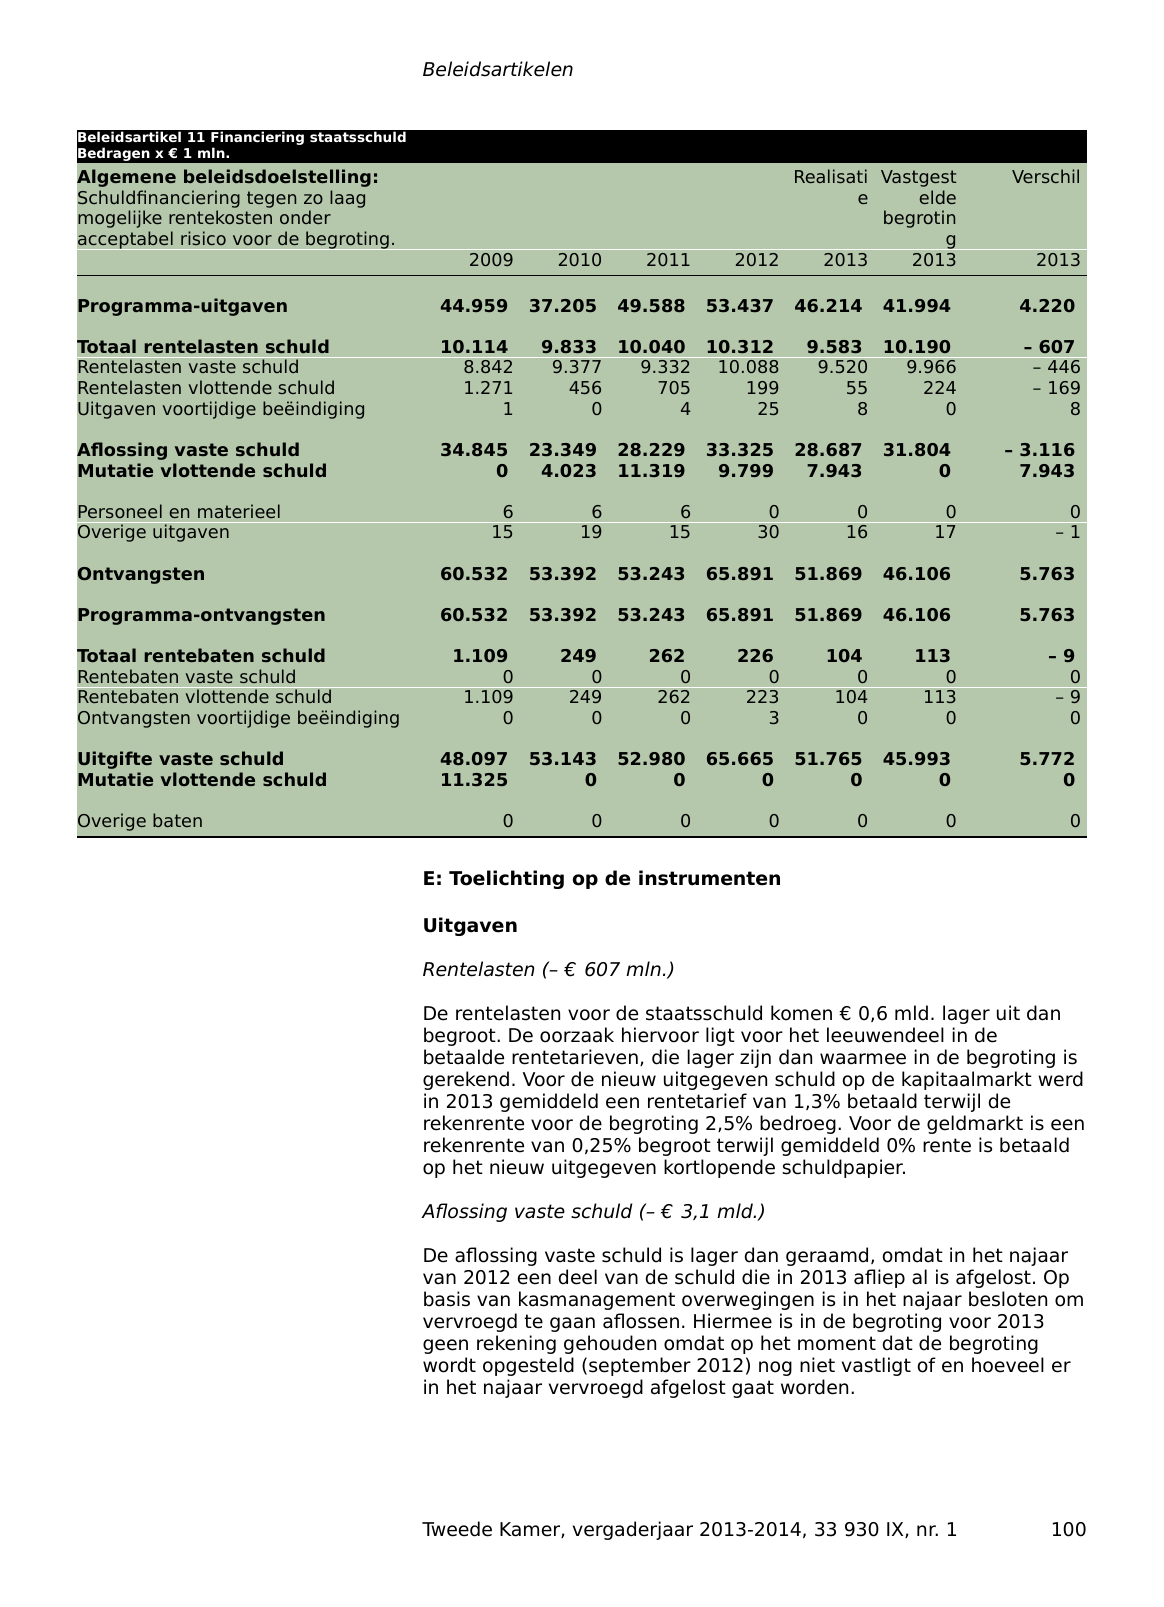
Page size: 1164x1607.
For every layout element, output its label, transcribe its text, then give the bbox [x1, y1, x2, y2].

table_cell [608, 316, 697, 337]
table_cell 16 [785, 523, 874, 543]
table_cell [431, 584, 519, 605]
table_cell 53.392 [520, 564, 608, 584]
table_cell [697, 276, 785, 296]
table_cell 55 [785, 378, 874, 399]
table_cell 0 [874, 502, 962, 522]
table_cell Rentebaten vaste schuld [77, 667, 431, 687]
table_cell 9.583 [785, 337, 874, 357]
table_cell 28.229 [608, 440, 697, 461]
table_cell [874, 276, 962, 296]
table_cell – 169 [963, 378, 1087, 399]
table_cell [77, 481, 431, 502]
table_cell – 607 [963, 337, 1087, 357]
table_cell 25 [697, 399, 785, 419]
table_cell 0 [431, 708, 519, 729]
table_cell [520, 419, 608, 440]
table_cell [520, 316, 608, 337]
table_cell 15 [431, 523, 519, 543]
table_cell 45.993 [874, 749, 962, 770]
table_cell 41.994 [874, 296, 962, 316]
table_cell 104 [785, 688, 874, 708]
table_cell 0 [608, 770, 697, 791]
table_cell 6 [608, 502, 697, 522]
table_cell 0 [697, 770, 785, 791]
table_cell 30 [697, 523, 785, 543]
table_cell [608, 163, 697, 249]
table_cell 0 [520, 770, 608, 791]
table_cell 104 [785, 646, 874, 667]
table_cell Verschil [963, 163, 1087, 249]
table_cell 46.106 [874, 605, 962, 626]
table_header Beleidsartikel 11 Financiering staatsschuld Bedragen x € 1 mln. [77, 130, 1087, 161]
table_cell 5.763 [963, 605, 1087, 626]
table_cell 52.980 [608, 749, 697, 770]
table_cell [963, 481, 1087, 502]
table_cell 8 [785, 399, 874, 419]
table_cell Totaal rentebaten schuld [77, 646, 431, 667]
table_cell [874, 543, 962, 564]
table_cell 6 [431, 502, 519, 522]
table_cell 46.214 [785, 296, 874, 316]
table_cell 0 [608, 667, 697, 687]
table_cell 2013 [963, 250, 1087, 275]
table_cell [431, 163, 608, 249]
table_cell 44.959 [431, 296, 519, 316]
table_cell 2011 [608, 250, 697, 275]
table_cell [963, 419, 1087, 440]
table_cell 113 [874, 646, 962, 667]
table_cell 9.966 [874, 358, 962, 378]
table_cell 5.772 [963, 749, 1087, 770]
subtitle Aflossing vaste schuld (– € 3,1 mld.) [422, 1201, 1087, 1223]
table_cell 4.023 [520, 461, 608, 481]
table_cell 53.437 [697, 296, 785, 316]
table_cell Vastgestelde begroting [874, 163, 962, 249]
table_cell 456 [520, 378, 608, 399]
table_cell 3 [697, 708, 785, 729]
table_cell [697, 729, 785, 749]
table_cell 226 [697, 646, 785, 667]
table_cell [874, 419, 962, 440]
table_cell 0 [963, 770, 1087, 791]
table_cell Ontvangsten [77, 564, 431, 584]
table_cell 0 [785, 502, 874, 522]
table_cell [431, 316, 519, 337]
table_cell 0 [963, 811, 1087, 836]
table_cell 7.943 [785, 461, 874, 481]
table_cell [785, 791, 874, 811]
table_cell 51.869 [785, 564, 874, 584]
table_cell [785, 316, 874, 337]
table_cell 1.271 [431, 378, 519, 399]
table_cell 8.842 [431, 358, 519, 378]
table_cell 10.088 [697, 358, 785, 378]
table_cell [608, 584, 697, 605]
table_cell [431, 481, 519, 502]
table_cell [874, 316, 962, 337]
table_cell Uitgaven voortijdige beëindiging [77, 399, 431, 419]
table_cell 0 [874, 461, 962, 481]
table_cell [77, 729, 431, 749]
table_cell Mutatie vlottende schuld [77, 770, 431, 791]
table_cell [77, 250, 431, 275]
table_cell 10.040 [608, 337, 697, 357]
table_cell [431, 276, 519, 296]
table_cell [697, 316, 785, 337]
table_cell [520, 543, 608, 564]
table_cell 11.325 [431, 770, 519, 791]
table_cell [77, 626, 431, 646]
table_cell [608, 543, 697, 564]
table_cell 0 [520, 708, 608, 729]
table_cell 262 [608, 688, 697, 708]
table_cell 60.532 [431, 564, 519, 584]
table_cell [697, 543, 785, 564]
table_cell 1.109 [431, 646, 519, 667]
table_cell [963, 791, 1087, 811]
table_cell [697, 626, 785, 646]
table_cell – 446 [963, 358, 1087, 378]
table_cell 15 [608, 523, 697, 543]
table_cell [77, 791, 431, 811]
text De aflossing vaste schuld is lager dan geraamd, omdat in het najaar van 2012 een deel van de schuld die in 2013 afliep al is afgelost. Op basis van kasmanagement overwegingen is in het najaar besloten om vervroegd te gaan aflossen. Hiermee is in de begroting voor 2013 geen rekening gehouden omdat op het moment dat de begroting wordt opgesteld (september 2012) nog niet vastligt of en hoeveel er in het najaar vervroegd afgelost gaat worden. [422, 1245, 1087, 1399]
table_cell 0 [874, 667, 962, 687]
table_cell 9.332 [608, 358, 697, 378]
table_cell [520, 584, 608, 605]
table_cell [520, 276, 608, 296]
table_cell 0 [697, 502, 785, 522]
table_cell 65.891 [697, 605, 785, 626]
table_cell 0 [431, 811, 519, 836]
table_cell Totaal rentelasten schuld [77, 337, 431, 357]
table_cell [785, 626, 874, 646]
table_cell Overige baten [77, 811, 431, 836]
table_cell 46.106 [874, 564, 962, 584]
table_cell [77, 276, 431, 296]
table_cell Programma-uitgaven [77, 296, 431, 316]
table_cell – 9 [963, 688, 1087, 708]
table_cell [520, 481, 608, 502]
table_cell [785, 729, 874, 749]
table_cell 51.869 [785, 605, 874, 626]
table_cell 0 [520, 399, 608, 419]
table_cell 0 [963, 708, 1087, 729]
table_cell 0 [608, 811, 697, 836]
table_cell 4.220 [963, 296, 1087, 316]
table_cell 705 [608, 378, 697, 399]
table_cell 199 [697, 378, 785, 399]
table_cell Programma-ontvangsten [77, 605, 431, 626]
table_cell 0 [520, 811, 608, 836]
table_cell Algemene beleidsdoelstelling: Schuldfinanciering tegen zo laag mogelijke rentekosten onder acceptabel risico voor de begroting. [77, 163, 431, 249]
table_cell 10.190 [874, 337, 962, 357]
table_cell [77, 419, 431, 440]
table_cell [874, 481, 962, 502]
table_cell 19 [520, 523, 608, 543]
table_cell 65.665 [697, 749, 785, 770]
table_cell 9.833 [520, 337, 608, 357]
table_cell 0 [874, 811, 962, 836]
table_cell [697, 584, 785, 605]
table_cell Rentelasten vaste schuld [77, 358, 431, 378]
table_cell [963, 584, 1087, 605]
table_cell 28.687 [785, 440, 874, 461]
table_cell 37.205 [520, 296, 608, 316]
table_cell 223 [697, 688, 785, 708]
table_cell [785, 584, 874, 605]
table_cell [77, 316, 431, 337]
table_cell [963, 543, 1087, 564]
subtitle Rentelasten (– € 607 mln.) [422, 959, 1087, 981]
table_cell 9.799 [697, 461, 785, 481]
table_cell 33.325 [697, 440, 785, 461]
table_cell Aflossing vaste schuld [77, 440, 431, 461]
table_cell 53.243 [608, 605, 697, 626]
table_cell [785, 419, 874, 440]
table_cell Uitgifte vaste schuld [77, 749, 431, 770]
table_cell 0 [697, 667, 785, 687]
table_cell [608, 626, 697, 646]
table_cell 0 [608, 708, 697, 729]
table_cell 224 [874, 378, 962, 399]
table_cell Rentebaten vlottende schuld [77, 688, 431, 708]
table_cell 53.143 [520, 749, 608, 770]
table_cell [520, 791, 608, 811]
table_cell [608, 276, 697, 296]
table_cell 0 [785, 770, 874, 791]
table_cell [874, 584, 962, 605]
table_cell [431, 729, 519, 749]
table_cell 8 [963, 399, 1087, 419]
table_cell 0 [874, 399, 962, 419]
table_cell Realisatie [785, 163, 874, 249]
text De rentelasten voor de staatsschuld komen € 0,6 mld. lager uit dan begroot. De oorzaak hiervoor ligt voor het leeuwendeel in de betaalde rentetarieven, die lager zijn dan waarmee in de begroting is gerekend. Voor de nieuw uitgegeven schuld op de kapitaalmarkt werd in 2013 gemiddeld een rentetarief van 1,3% betaald terwijl de rekenrente voor de begroting 2,5% bedroeg. Voor de geldmarkt is een rekenrente van 0,25% begroot terwijl gemiddeld 0% rente is betaald op het nieuw uitgegeven kortlopende schuldpapier. [422, 1003, 1087, 1179]
table_cell 31.804 [874, 440, 962, 461]
table_cell [874, 626, 962, 646]
table_cell [697, 481, 785, 502]
table_cell 2009 [431, 250, 519, 275]
table_cell Ontvangsten voortijdige beëindiging [77, 708, 431, 729]
table_cell [608, 481, 697, 502]
table_cell 49.588 [608, 296, 697, 316]
table_cell 10.114 [431, 337, 519, 357]
table_cell 0 [431, 667, 519, 687]
table_cell 0 [785, 667, 874, 687]
table_cell Mutatie vlottende schuld [77, 461, 431, 481]
table_cell 65.891 [697, 564, 785, 584]
table_cell [697, 419, 785, 440]
table_cell 17 [874, 523, 962, 543]
table_cell 0 [963, 502, 1087, 522]
table_cell [608, 791, 697, 811]
table_cell 1.109 [431, 688, 519, 708]
table_cell 1 [431, 399, 519, 419]
table_cell [785, 481, 874, 502]
table_cell [697, 163, 785, 249]
table_cell 5.763 [963, 564, 1087, 584]
table_cell 113 [874, 688, 962, 708]
table_cell 0 [785, 708, 874, 729]
table_cell [785, 276, 874, 296]
table_cell 262 [608, 646, 697, 667]
table_cell 2010 [520, 250, 608, 275]
table_cell [431, 543, 519, 564]
table_cell [431, 419, 519, 440]
table_cell [608, 729, 697, 749]
table_cell 53.243 [608, 564, 697, 584]
table_cell [431, 626, 519, 646]
table_cell 0 [431, 461, 519, 481]
subtitle E: Toelichting op de instrumenten [422, 867, 1087, 889]
table_cell 51.765 [785, 749, 874, 770]
table_cell [77, 584, 431, 605]
table_cell [874, 729, 962, 749]
table_cell [785, 543, 874, 564]
table_cell Rentelasten vlottende schuld [77, 378, 431, 399]
table_cell 6 [520, 502, 608, 522]
table_cell 34.845 [431, 440, 519, 461]
table_cell [608, 419, 697, 440]
table_cell 7.943 [963, 461, 1087, 481]
table_cell [963, 626, 1087, 646]
table_cell – 9 [963, 646, 1087, 667]
table_cell [963, 729, 1087, 749]
table_cell 2013 [874, 250, 962, 275]
table_cell 11.319 [608, 461, 697, 481]
table_cell 249 [520, 688, 608, 708]
table_cell 9.377 [520, 358, 608, 378]
table_cell [963, 316, 1087, 337]
table_cell 48.097 [431, 749, 519, 770]
table_cell [874, 791, 962, 811]
table_cell [520, 626, 608, 646]
table_cell – 3.116 [963, 440, 1087, 461]
table_cell 2013 [785, 250, 874, 275]
table_cell – 1 [963, 523, 1087, 543]
table_cell 2012 [697, 250, 785, 275]
table_cell 249 [520, 646, 608, 667]
table_cell 60.532 [431, 605, 519, 626]
table_cell [520, 729, 608, 749]
table_cell 0 [963, 667, 1087, 687]
table_cell Overige uitgaven [77, 523, 431, 543]
table_cell 10.312 [697, 337, 785, 357]
table_cell 0 [520, 667, 608, 687]
table_cell [77, 543, 431, 564]
table_cell 0 [785, 811, 874, 836]
subtitle Uitgaven [422, 914, 1087, 936]
table_cell [431, 791, 519, 811]
table_cell 23.349 [520, 440, 608, 461]
table_cell 53.392 [520, 605, 608, 626]
table_cell 0 [874, 708, 962, 729]
table_cell 0 [874, 770, 962, 791]
table_cell 9.520 [785, 358, 874, 378]
table_cell 0 [697, 811, 785, 836]
table_cell Personeel en materieel [77, 502, 431, 522]
table_cell [963, 276, 1087, 296]
table_cell 4 [608, 399, 697, 419]
table_cell [697, 791, 785, 811]
